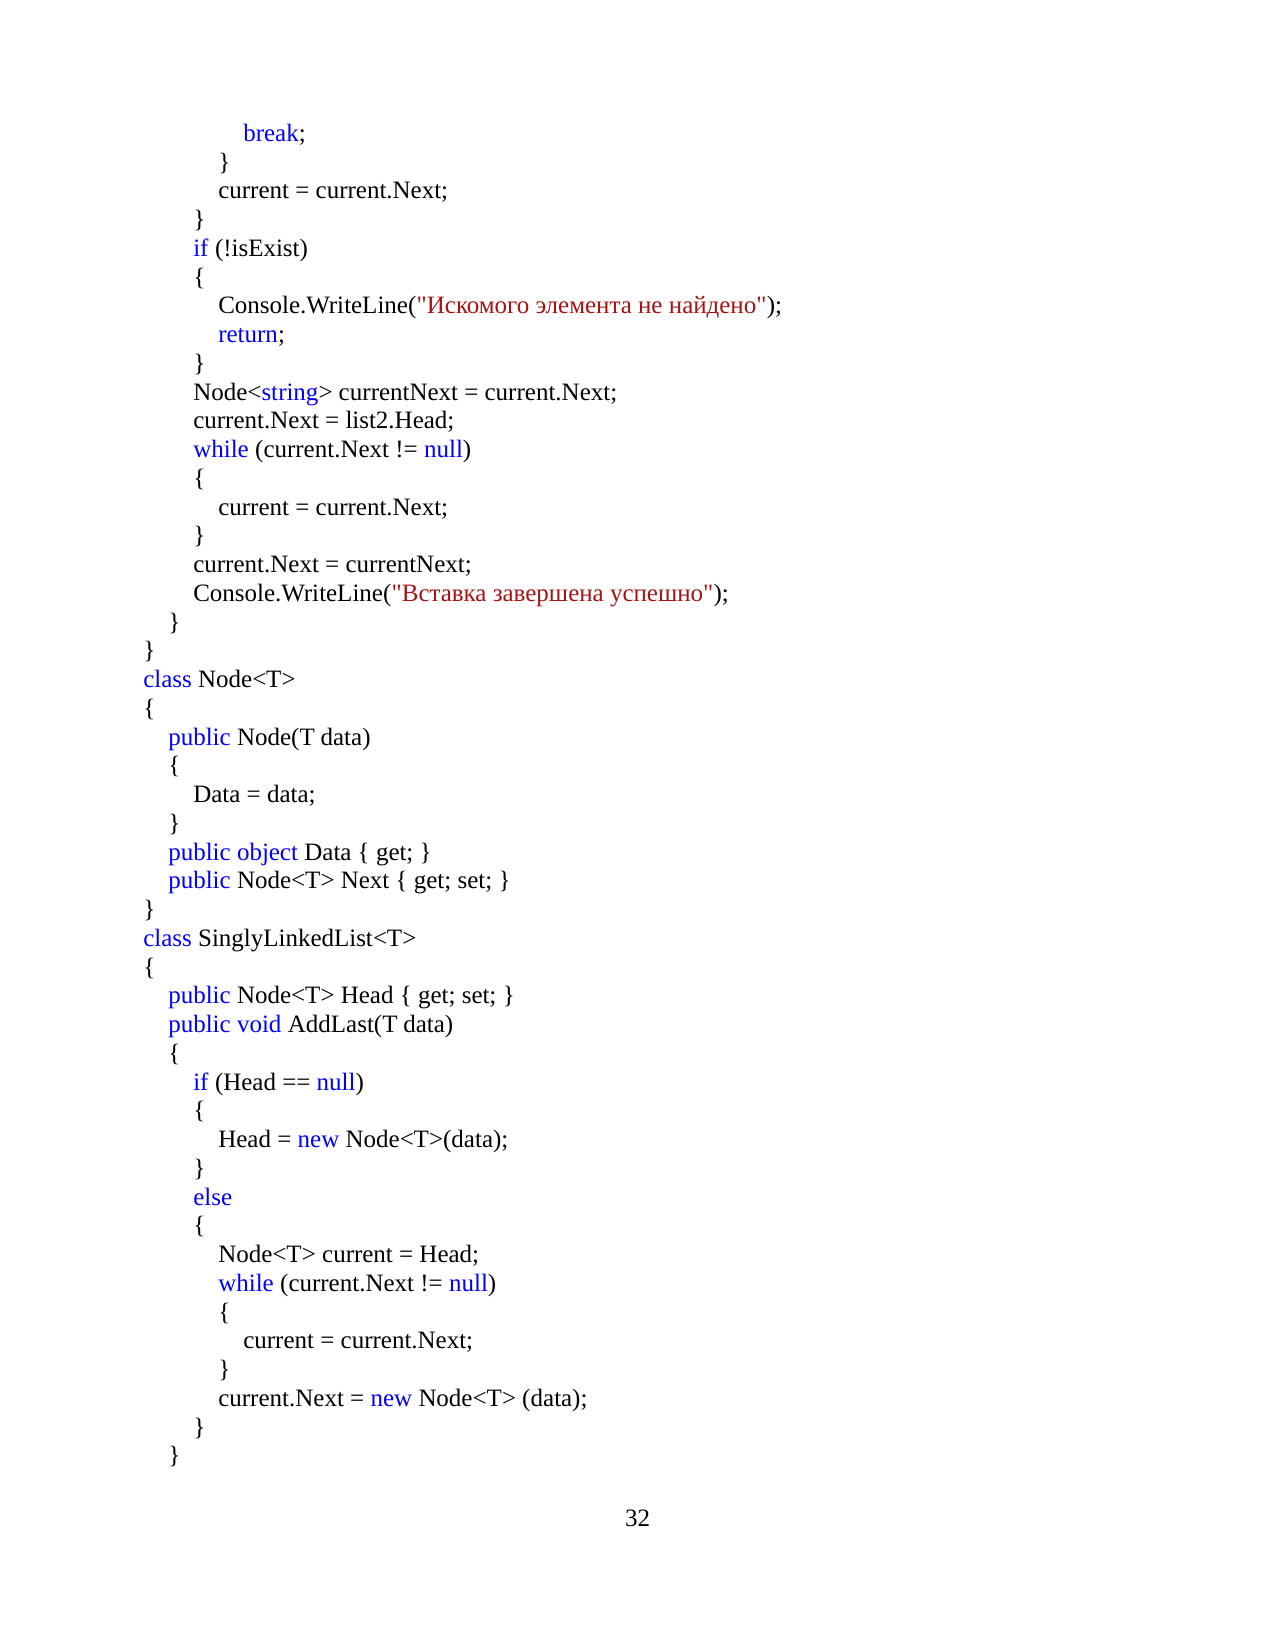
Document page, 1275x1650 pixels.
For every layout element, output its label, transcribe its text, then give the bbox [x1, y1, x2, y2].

text break; } current = current.Next; } if (!isExist) { Console.WriteLine("Искомого элемента не найдено"); return; } Node<string> currentNext = current.Next; current.Next = list2.Head; while (current.Next != null) { current = current.Next; } current.Next = currentNext; Console.WriteLine("Вставка завершена успешно"); } } class Node<T> { public Node(T data) { Data = data; } public object Data { get; } public Node<T> Next { get; set; } } class SinglyLinkedList<T> { public Node<T> Head { get; set; } public void AddLast(T data) { if (Head == null) { Head = new Node<T>(data); } else { Node<T> current = Head; while (current.Next != null) { current = current.Next; } current.Next = new Node<T> (data); } } [118, 118, 1157, 1469]
